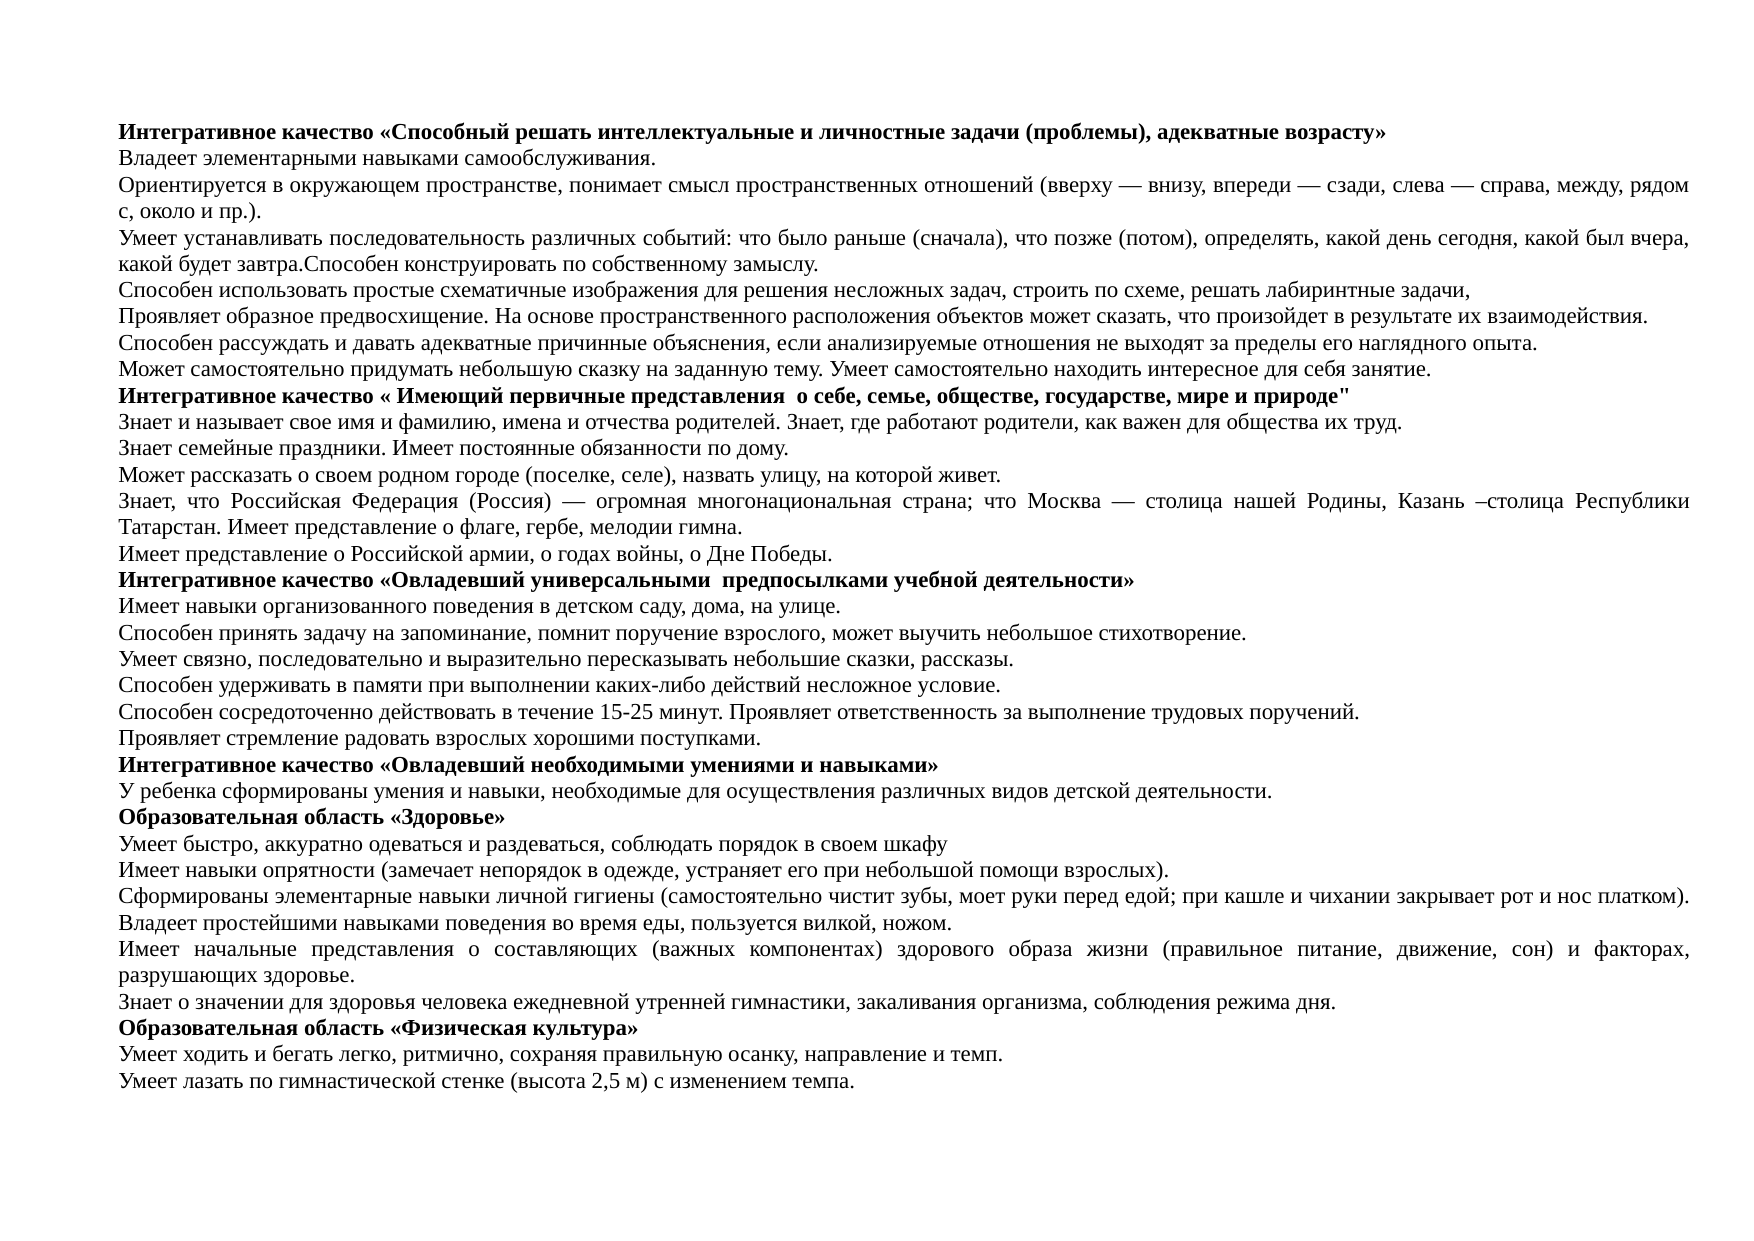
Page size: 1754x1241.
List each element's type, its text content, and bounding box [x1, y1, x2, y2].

text Может самостоятельно придумать небольшую сказку на заданную тему. Умеет самостоятельно находить интересное для себя занятие. [118, 355, 1693, 382]
text Знает и называет свое имя и фамилию, имена и отчества родителей. Знает, где работают родители, как важен для общества их труд. [118, 408, 1693, 434]
text Способен сосредоточенно действовать в течение 15-25 минут. Проявляет ответственность за выполнение трудовых поручений. [118, 698, 1693, 724]
text Владеет элементарными навыками самообслуживания. [118, 144, 1693, 171]
text Умеет ходить и бегать легко, ритмично, сохраняя правильную осанку, направление и темп. [118, 1041, 1693, 1067]
text Интегративное качество «Способный решать интеллектуальные и личностные задачи (проблемы), адекватные возрасту» [118, 118, 1693, 144]
text Сформированы элементарные навыки личной гигиены (самостоятельно чистит зубы, моет руки перед едой; при кашле и чихании закрывает рот и нос платком). Владеет простейшими навыками поведения во время еды, пользуется вилкой, ножом. [118, 882, 1693, 935]
text Умеет связно, последовательно и выразительно пересказывать небольшие сказки, рассказы. [118, 645, 1693, 672]
text Интегративное качество «Овладевший необходимыми умениями и навыками» [118, 751, 1693, 777]
text Умеет лазать по гимнастической стенке (высота 2,5 м) с изменением темпа. [118, 1067, 1693, 1093]
text Имеет навыки организованного поведения в детском саду, дома, на улице. [118, 592, 1693, 619]
text Знает, что Российская Федерация (Россия) — огромная многонациональная страна; что Москва — столица нашей Родины, Казань –столица Республики Татарстан. Имеет представление о флаге, гербе, мелодии гимна. [118, 487, 1693, 540]
text Способен рассуждать и давать адекватные причинные объяснения, если анализируемые отношения не выходят за пределы его наглядного опыта. [118, 329, 1693, 355]
text Умеет устанавливать последовательность различных событий: что было раньше (сначала), что позже (потом), определять, какой день сегодня, какой был вчера, какой будет завтра.Способен конструировать по собственному замыслу. [118, 223, 1693, 276]
text Имеет представление о Российской армии, о годах войны, о Дне Победы. [118, 540, 1693, 566]
text Ориентируется в окружающем пространстве, понимает смысл пространственных отношений (вверху — внизу, впереди — сзади, слева — справа, между, рядом с, около и пр.). [118, 171, 1693, 223]
text Интегративное качество « Имеющий первичные представления о себе, семье, обществе, государстве, мире и природе" [118, 382, 1693, 408]
text Интегративное качество «Овладевший универсальными предпосылками учебной деятельности» [118, 566, 1693, 592]
text Образовательная область «Физическая культура» [118, 1014, 1693, 1041]
text Может рассказать о своем родном городе (поселке, селе), назвать улицу, на которой живет. [118, 461, 1693, 487]
text У ребенка сформированы умения и навыки, необходимые для осуществления различных видов детской деятельности. [118, 777, 1693, 803]
text Способен удерживать в памяти при выполнении каких-либо действий несложное условие. [118, 672, 1693, 698]
text Имеет навыки опрятности (замечает непорядок в одежде, устраняет его при небольшой помощи взрослых). [118, 856, 1693, 882]
text Умеет быстро, аккуратно одеваться и раздеваться, соблюдать порядок в своем шкафу [118, 830, 1693, 856]
text Способен использовать простые схематичные изображения для решения несложных задач, строить по схеме, решать лабиринтные задачи, [118, 276, 1693, 303]
text Проявляет стремление радовать взрослых хорошими поступками. [118, 724, 1693, 751]
text Знает о значении для здоровья человека ежедневной утренней гимнастики, закаливания организма, соблюдения режима дня. [118, 988, 1693, 1014]
text Проявляет образное предвосхищение. На основе пространственного расположения объектов может сказать, что произойдет в результате их взаимодействия. [118, 303, 1693, 329]
text Знает семейные праздники. Имеет постоянные обязанности по дому. [118, 434, 1693, 461]
text Образовательная область «Здоровье» [118, 803, 1693, 830]
text Способен принять задачу на запоминание, помнит поручение взрослого, может выучить небольшое стихотворение. [118, 619, 1693, 645]
text Имеет начальные представления о составляющих (важных компонентах) здорового образа жизни (правильное питание, движение, сон) и факторах, разрушающих здоровье. [118, 935, 1693, 988]
